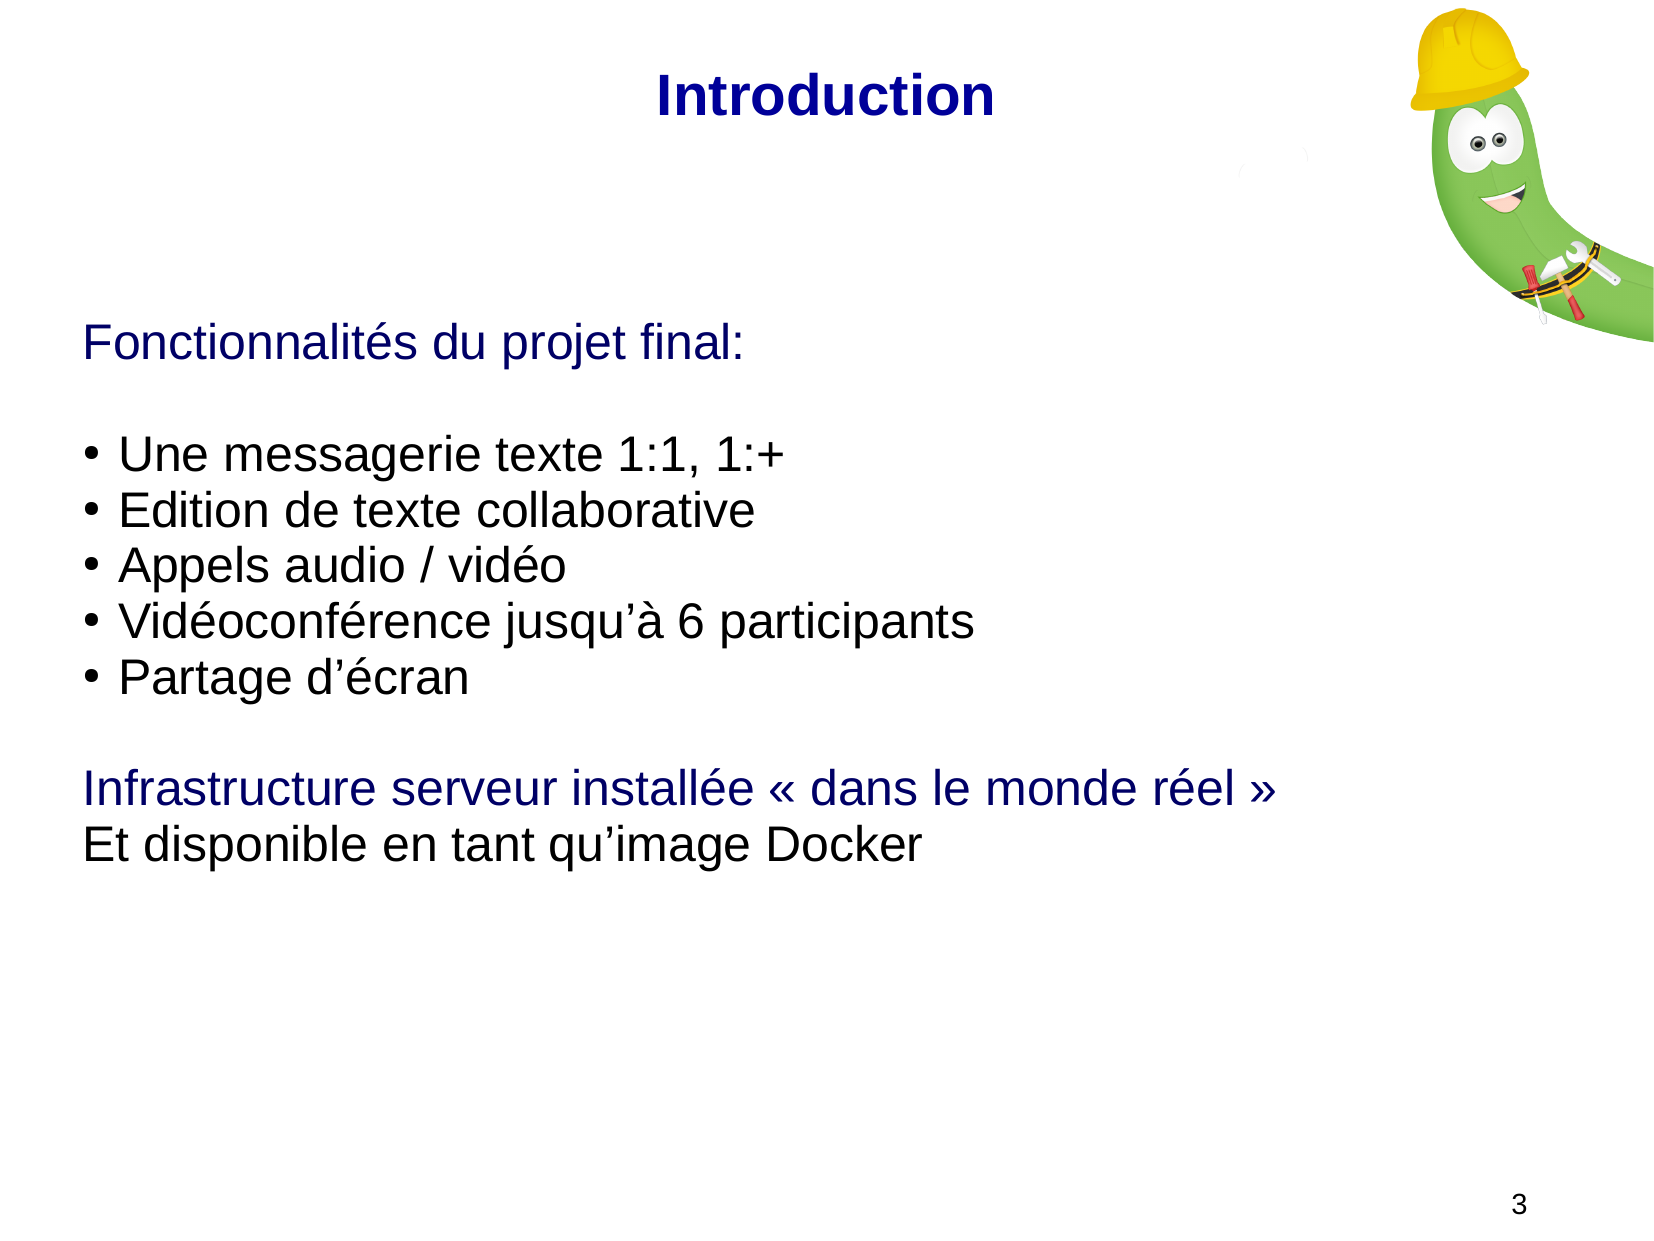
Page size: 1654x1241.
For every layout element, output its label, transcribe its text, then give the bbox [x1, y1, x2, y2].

subtitle Fonctionnalités du projet final: Une messagerie texte 1:1, 1:+ Edition de texte collaborative Appels audio / vidéo Vidéoconférence jusqu’à 6 participants Partage d’écran Infrastructure serveur installée « dans le monde réel » Et disponible en tant qu’image Docker [82, 177, 1571, 1010]
picture [1238, 0, 1654, 355]
title Introduction [82, 49, 1571, 142]
